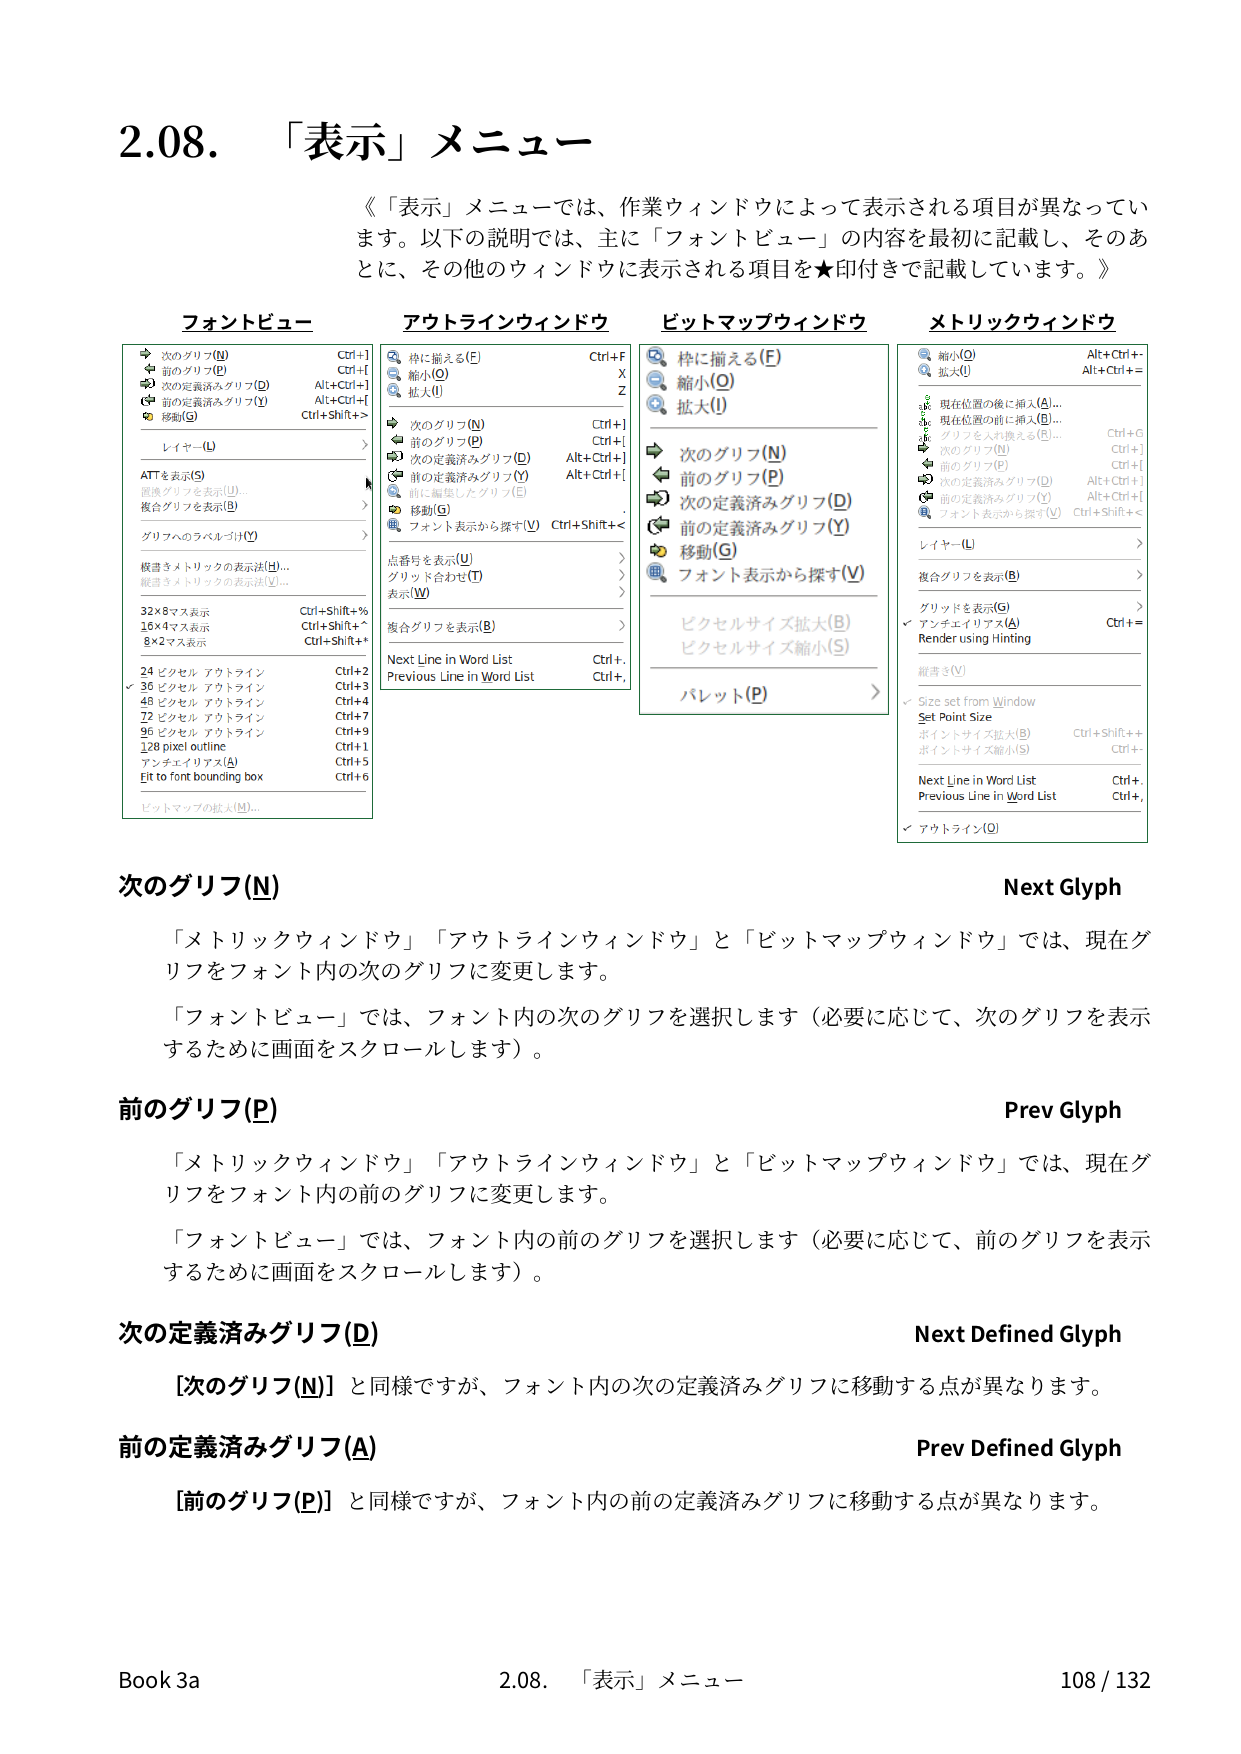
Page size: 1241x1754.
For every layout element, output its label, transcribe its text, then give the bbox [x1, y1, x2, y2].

text 「メトリックウィンドウ」「アウトラインウィンドウ」と「ビットマップウィンドウ」では、現在グリフをフォント内の次のグリフに変更します。 [150, 917, 1163, 986]
table_cell [635, 335, 893, 843]
table_header フォントビュー [118, 299, 376, 335]
picture [123, 345, 372, 818]
text 「フォントビュー」では、フォント内の前のグリフを選択します（必要に応じて、前のグリフを表示するために画面をスクロールします）。 [150, 1218, 1163, 1293]
text 《「表示」メニューでは、作業ウィンドウによって表示される項目が異なっています。以下の説明では、主に「フォントビュー」の内容を最初に記載し、そのあとに、その他のウィンドウに表示される項目を★印付きで記載しています。》 [354, 190, 1152, 284]
text 前の定義済みグリフ(A) Prev Defined Glyph [106, 1422, 1163, 1470]
text ［前のグリフ(P)］と同様ですが、フォント内の前の定義済みグリフに移動する点が異なります。 [150, 1478, 1163, 1515]
text 前のグリフ(P) Prev Glyph [106, 1084, 1163, 1132]
text 次のグリフ(N) Next Glyph [106, 861, 1163, 909]
text 「フォントビュー」では、フォント内の次のグリフを選択します（必要に応じて、次のグリフを表示するために画面をスクロールします）。 [150, 995, 1163, 1069]
picture [640, 345, 888, 714]
picture [898, 345, 1147, 842]
table_header メトリックウィンドウ [893, 299, 1152, 335]
text 「メトリックウィンドウ」「アウトラインウィンドウ」と「ビットマップウィンドウ」では、現在グリフをフォント内の前のグリフに変更します。 [150, 1140, 1163, 1209]
table_header ビットマップウィンドウ [635, 299, 893, 335]
table_cell [893, 335, 1152, 843]
picture [381, 345, 630, 689]
text ［次のグリフ(N)］と同様ですが、フォント内の次の定義済みグリフに移動する点が異なります。 [150, 1363, 1163, 1407]
subtitle 2.08. 「表示」メニュー [118, 109, 1152, 169]
table_header アウトラインウィンドウ [376, 299, 635, 335]
table_cell [376, 335, 635, 843]
text 次の定義済みグリフ(D) Next Defined Glyph [106, 1307, 1163, 1355]
table_cell [118, 335, 376, 843]
